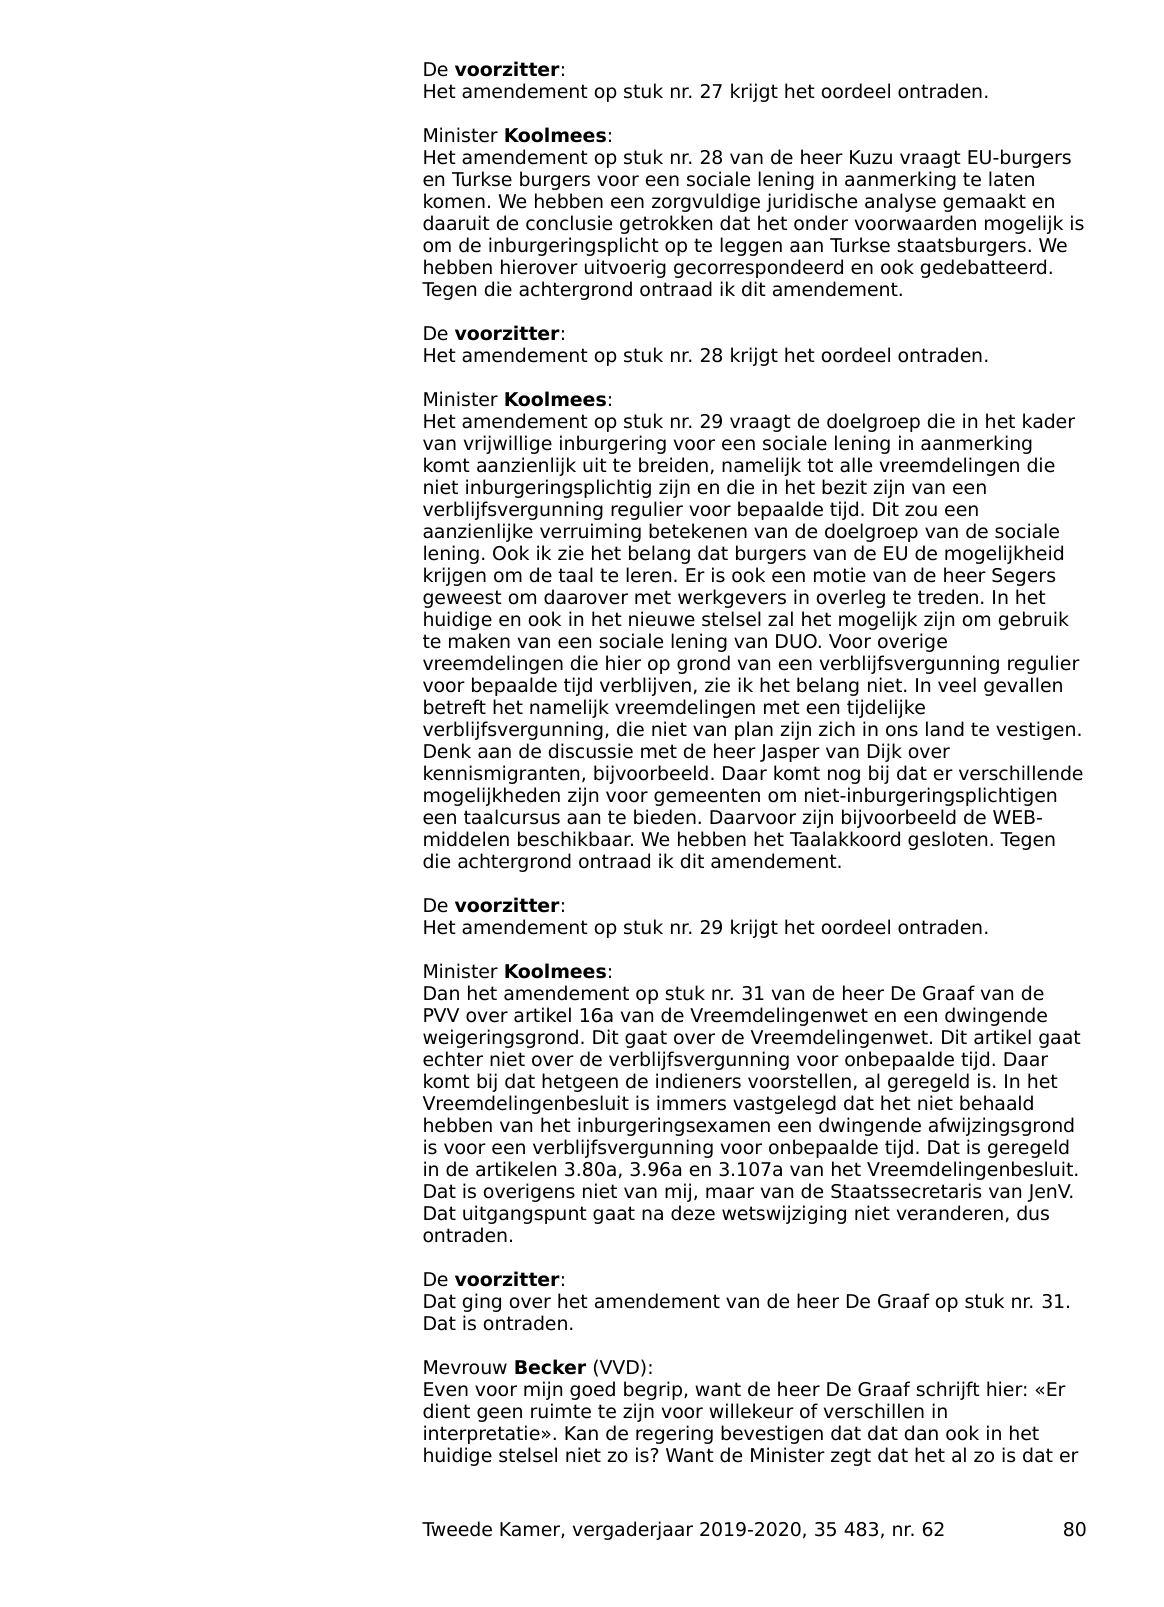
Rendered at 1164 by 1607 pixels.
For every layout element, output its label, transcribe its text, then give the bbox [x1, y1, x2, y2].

text Het amendement op stuk nr. 29 krijgt het oordeel ontraden. [422, 917, 1087, 939]
text Het amendement op stuk nr. 27 krijgt het oordeel ontraden. [422, 81, 1087, 103]
text De voorzitter: [422, 59, 1087, 81]
text Dan het amendement op stuk nr. 31 van de heer De Graaf van de PVV over artikel 16a van de Vreemdelingenwet en een dwingende weigeringsgrond. Dit gaat over de Vreemdelingenwet. Dit artikel gaat echter niet over de verblijfsvergunning voor onbepaalde tijd. Daar komt bij dat hetgeen de indieners voorstellen, al geregeld is. In het Vreemdelingenbesluit is immers vastgelegd dat het niet behaald hebben van het inburgeringsexamen een dwingende afwijzingsgrond is voor een verblijfsvergunning voor onbepaalde tijd. Dat is geregeld in de artikelen 3.80a, 3.96a en 3.107a van het Vreemdelingenbesluit. Dat is overigens niet van mij, maar van de Staatssecretaris van JenV. Dat uitgangspunt gaat na deze wetswijziging niet veranderen, dus ontraden. [422, 983, 1087, 1247]
text De voorzitter: [422, 1269, 1087, 1291]
text De voorzitter: [422, 895, 1087, 917]
text Even voor mijn goed begrip, want de heer De Graaf schrijft hier: «Er dient geen ruimte te zijn voor willekeur of verschillen in interpretatie». Kan de regering bevestigen dat dat dan ook in het huidige stelsel niet zo is? Want de Minister zegt dat het al zo is dat er [422, 1379, 1087, 1467]
text Dat ging over het amendement van de heer De Graaf op stuk nr. 31. Dat is ontraden. [422, 1291, 1087, 1335]
text Minister Koolmees: [422, 389, 1087, 411]
text Mevrouw Becker (VVD): [422, 1357, 1087, 1379]
text Minister Koolmees: [422, 961, 1087, 983]
text Het amendement op stuk nr. 29 vraagt de doelgroep die in het kader van vrijwillige inburgering voor een sociale lening in aanmerking komt aanzienlijk uit te breiden, namelijk tot alle vreemdelingen die niet inburgeringsplichtig zijn en die in het bezit zijn van een verblijfsvergunning regulier voor bepaalde tijd. Dit zou een aanzienlijke verruiming betekenen van de doelgroep van de sociale lening. Ook ik zie het belang dat burgers van de EU de mogelijkheid krijgen om de taal te leren. Er is ook een motie van de heer Segers geweest om daarover met werkgevers in overleg te treden. In het huidige en ook in het nieuwe stelsel zal het mogelijk zijn om gebruik te maken van een sociale lening van DUO. Voor overige vreemdelingen die hier op grond van een verblijfsvergunning regulier voor bepaalde tijd verblijven, zie ik het belang niet. In veel gevallen betreft het namelijk vreemdelingen met een tijdelijke verblijfsvergunning, die niet van plan zijn zich in ons land te vestigen. Denk aan de discussie met de heer Jasper van Dijk over kennismigranten, bijvoorbeeld. Daar komt nog bij dat er verschillende mogelijkheden zijn voor gemeenten om niet-inburgeringsplichtigen een taalcursus aan te bieden. Daarvoor zijn bijvoorbeeld de WEB-middelen beschikbaar. We hebben het Taalakkoord gesloten. Tegen die achtergrond ontraad ik dit amendement. [422, 411, 1087, 873]
text De voorzitter: [422, 323, 1087, 345]
text Minister Koolmees: [422, 125, 1087, 147]
text Het amendement op stuk nr. 28 van de heer Kuzu vraagt EU-burgers en Turkse burgers voor een sociale lening in aanmerking te laten komen. We hebben een zorgvuldige juridische analyse gemaakt en daaruit de conclusie getrokken dat het onder voorwaarden mogelijk is om de inburgeringsplicht op te leggen aan Turkse staatsburgers. We hebben hierover uitvoerig gecorrespondeerd en ook gedebatteerd. Tegen die achtergrond ontraad ik dit amendement. [422, 147, 1087, 301]
text Het amendement op stuk nr. 28 krijgt het oordeel ontraden. [422, 345, 1087, 367]
